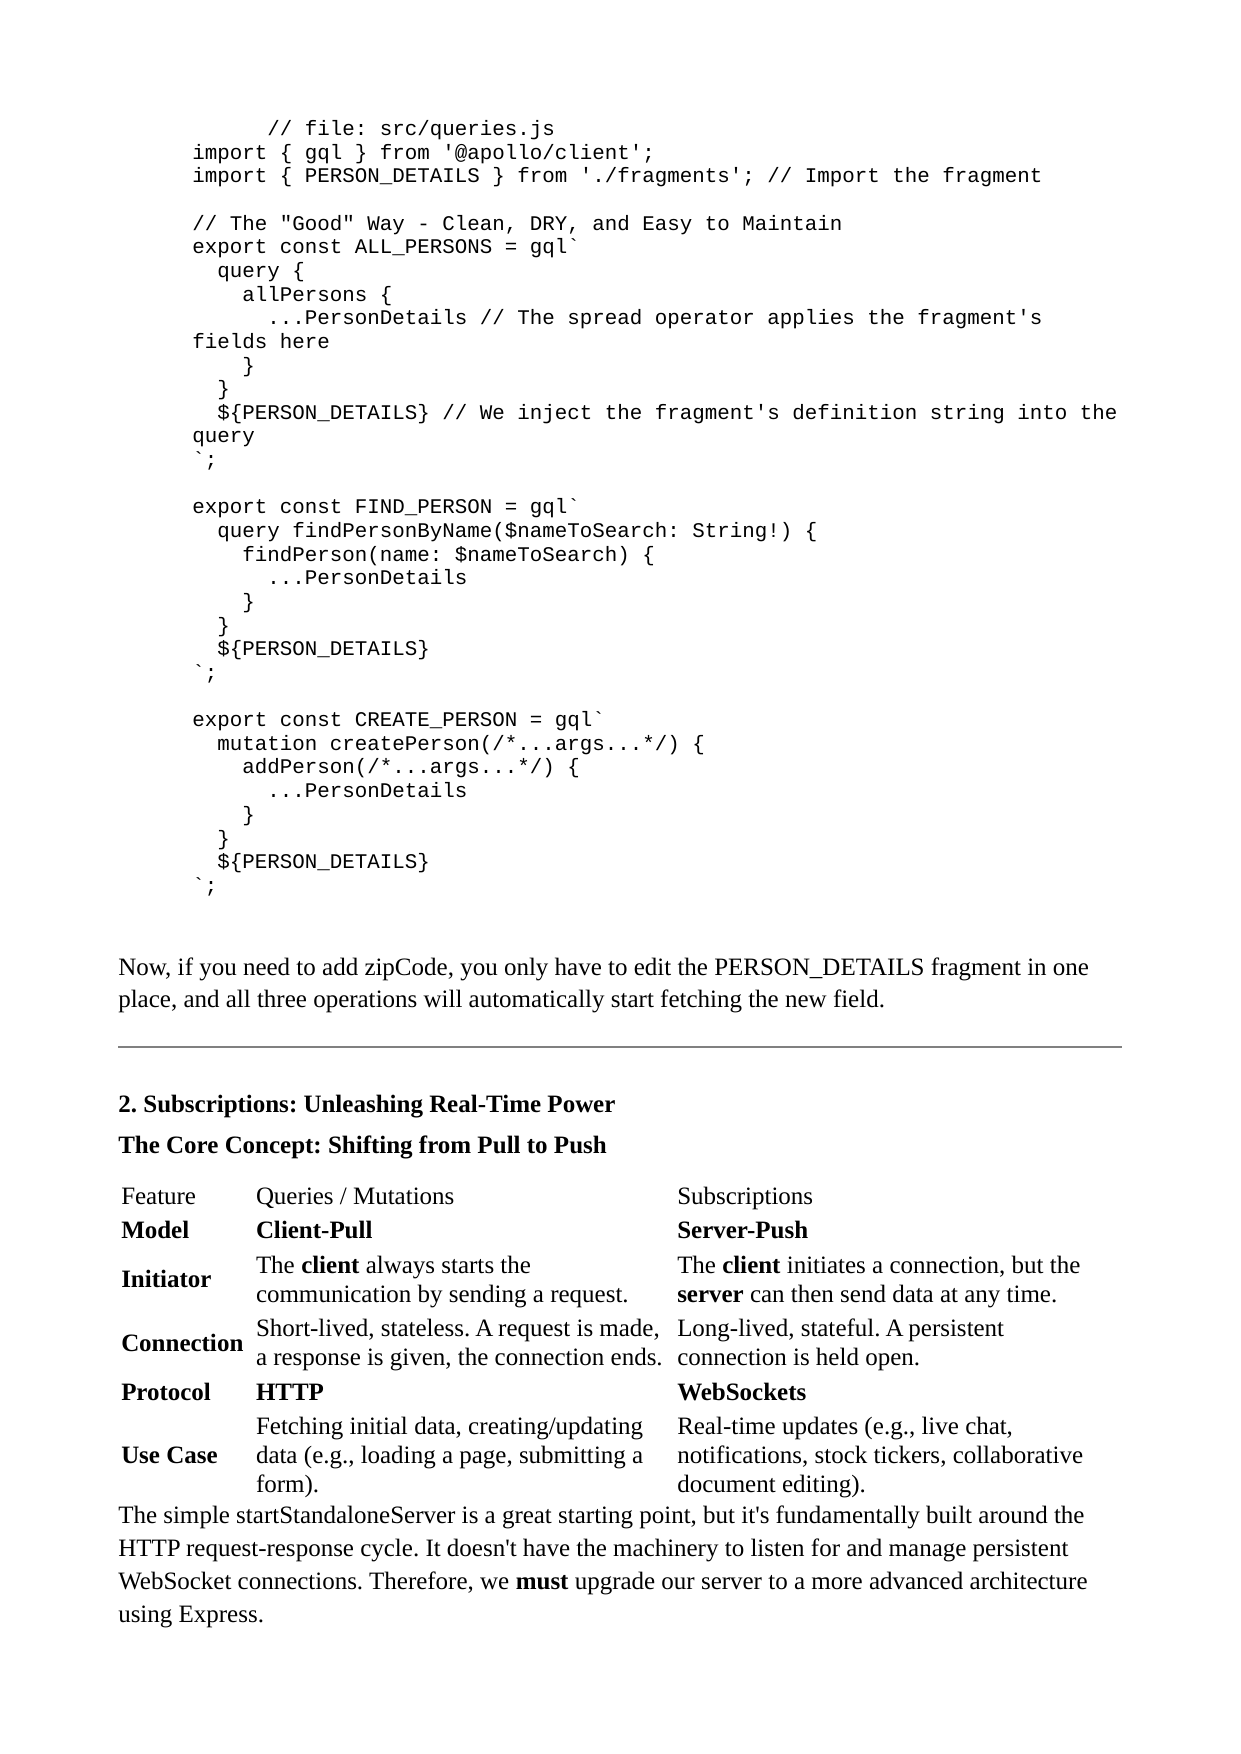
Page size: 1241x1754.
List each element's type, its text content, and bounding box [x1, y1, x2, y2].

list // The "Good" Way - Clean, DRY, and Easy to Maintain [162, 213, 1122, 236]
list ${PERSON_DETAILS} [162, 851, 1122, 875]
list `; [162, 449, 1122, 473]
table_header Feature [118, 1178, 253, 1212]
table_header Subscriptions [674, 1178, 1122, 1212]
table_cell Model [118, 1213, 253, 1247]
list allPersons { [162, 284, 1122, 307]
list } [162, 827, 1122, 851]
list export const CREATE_PERSON = gql` [162, 709, 1122, 733]
list } [162, 804, 1122, 827]
table_cell Real-time updates (e.g., live chat, notifications, stock tickers, collaborative document editing). [674, 1408, 1122, 1500]
list } [162, 354, 1122, 378]
list export const FIND_PERSON = gql` [162, 496, 1122, 520]
list addPerson(/*...args...*/) { [162, 757, 1122, 780]
list import { PERSON_DETAILS } from './fragments'; // Import the fragment [162, 165, 1122, 189]
table_cell WebSockets [674, 1374, 1122, 1408]
table_cell Connection [118, 1310, 253, 1374]
list export const ALL_PERSONS = gql` [162, 236, 1122, 260]
list import { gql } from '@apollo/client'; [162, 142, 1122, 165]
text The Core Concept: Shifting from Pull to Push [118, 1130, 1122, 1159]
text The simple startStandaloneServer is a great starting point, but it's fundamentally built around the HTTP request-response cycle. It doesn't have the machinery to listen for and manage persistent WebSocket connections. Therefore, we must upgrade our server to a more advanced architecture using Express. [118, 1500, 1122, 1628]
table_cell HTTP [253, 1374, 674, 1408]
table_cell Short-lived, stateless. A request is made, a response is given, the connection ends. [253, 1310, 674, 1374]
table_cell Client-Pull [253, 1213, 674, 1247]
list } [162, 378, 1122, 402]
table_cell The client always starts the communication by sending a request. [253, 1247, 674, 1310]
table_cell Use Case [118, 1408, 253, 1500]
list `; [162, 662, 1122, 686]
table_cell Server-Push [674, 1213, 1122, 1247]
list ...PersonDetails [162, 567, 1122, 591]
list ${PERSON_DETAILS} // We inject the fragment's definition string into the query [162, 402, 1122, 449]
table_cell Fetching initial data, creating/updating data (e.g., loading a page, submitting a form). [253, 1408, 674, 1500]
table_cell The client initiates a connection, but the server can then send data at any time. [674, 1247, 1122, 1310]
list query { [162, 260, 1122, 284]
subtitle 2. Subscriptions: Unleashing Real-Time Power [118, 1089, 1122, 1118]
list ${PERSON_DETAILS} [162, 638, 1122, 662]
list `; [162, 875, 1122, 898]
list findPerson(name: $nameToSearch) { [162, 544, 1122, 567]
list // file: src/queries.js [162, 118, 1122, 142]
text Now, if you need to add zipCode, you only have to edit the PERSON_DETAILS fragment in one place, and all three operations will automatically start fetching the new field. [118, 952, 1122, 1013]
list } [162, 615, 1122, 638]
list } [162, 591, 1122, 615]
list query findPersonByName($nameToSearch: String!) { [162, 520, 1122, 544]
list ...PersonDetails // The spread operator applies the fragment's fields here [162, 307, 1122, 354]
table_cell Initiator [118, 1247, 253, 1310]
list mutation createPerson(/*...args...*/) { [162, 733, 1122, 757]
table_cell Protocol [118, 1374, 253, 1408]
table_cell Long-lived, stateful. A persistent connection is held open. [674, 1310, 1122, 1374]
list ...PersonDetails [162, 780, 1122, 804]
table_header Queries / Mutations [253, 1178, 674, 1212]
